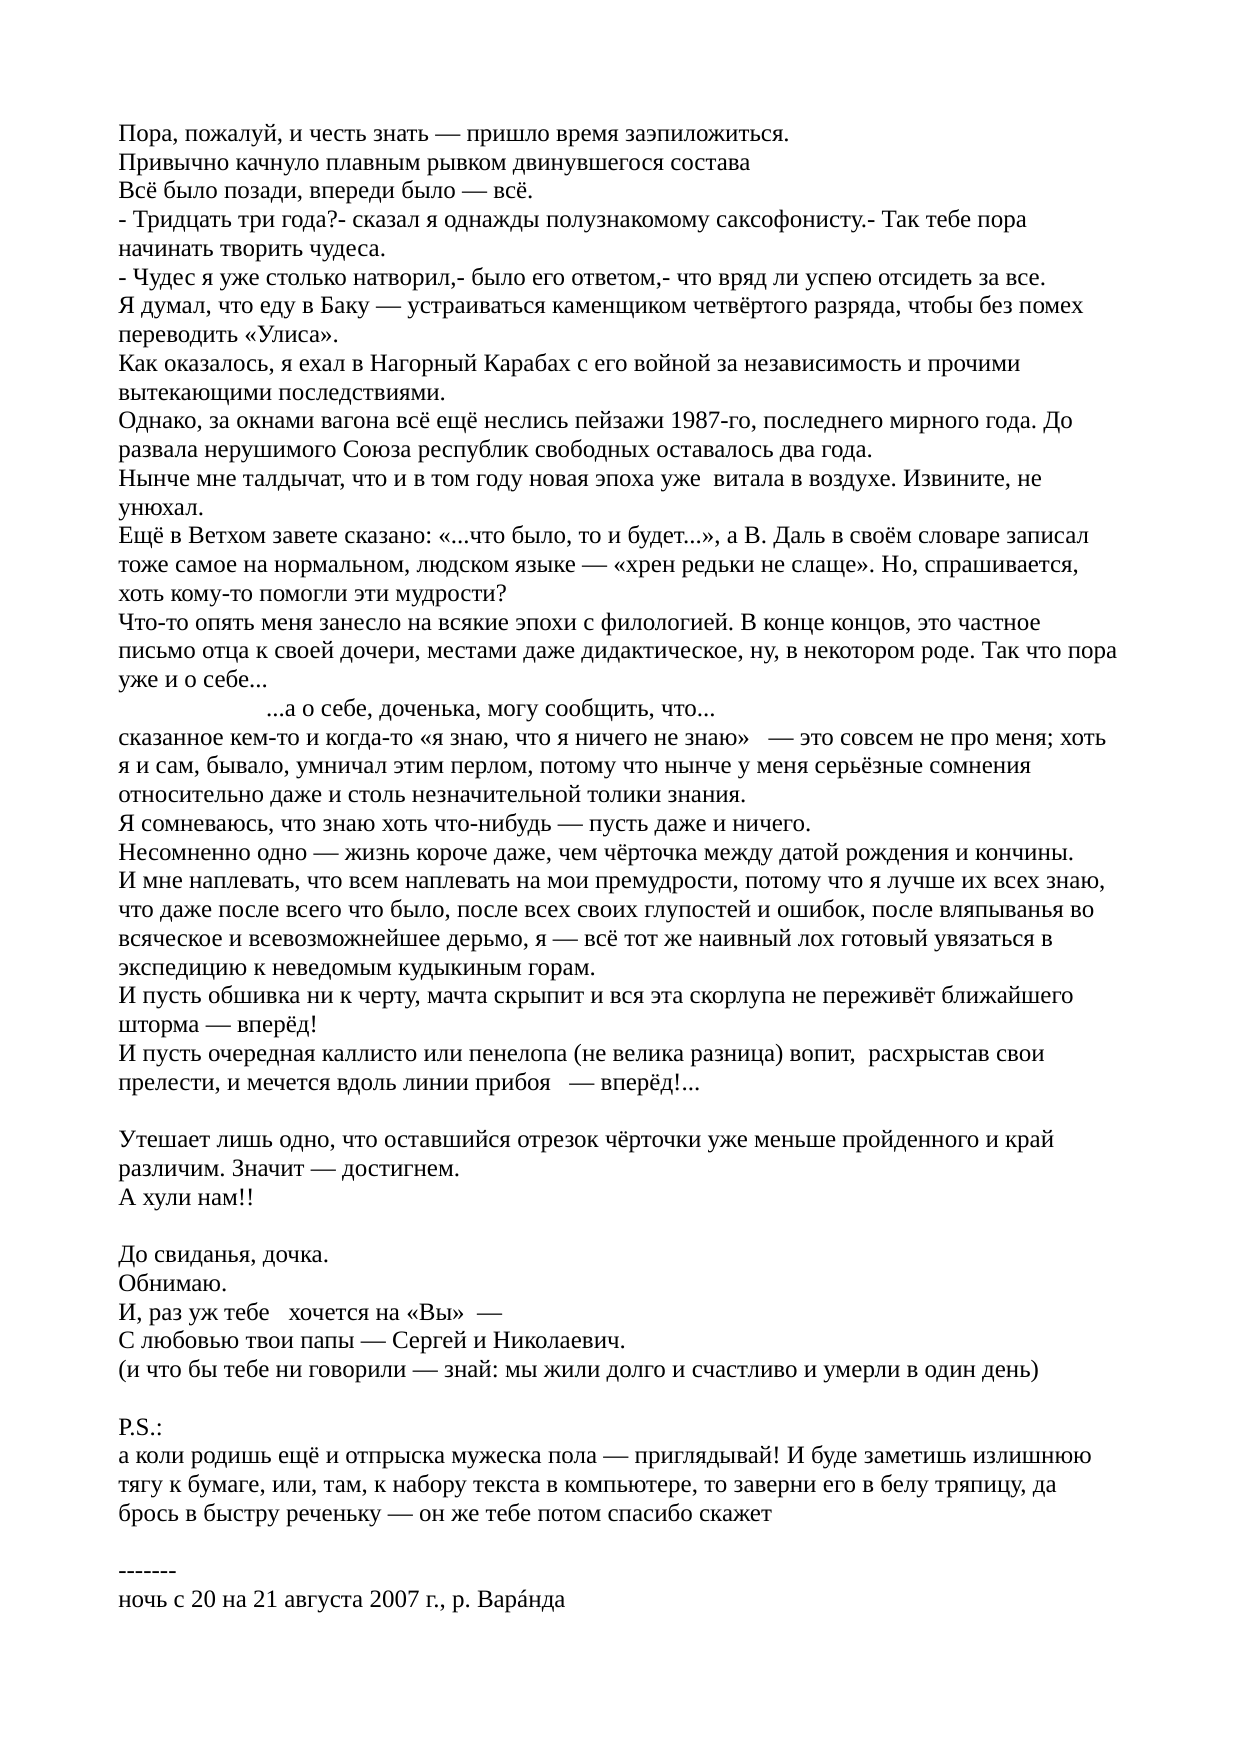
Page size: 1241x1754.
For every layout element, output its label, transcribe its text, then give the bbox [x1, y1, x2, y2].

text сказанное кем-то и когда-то «я знаю, что я ничего не знаю» — это совсем не про меня; хоть я и сам, бывало, умничал этим перлом, потому что нынче у меня серьёзные сомнения относительно даже и столь незначительной толики знания. [118, 722, 1122, 808]
text Утешает лишь одно, что оставшийся отрезок чёрточки уже меньше пройденного и край различим. Значит — достигнем. [118, 1124, 1122, 1182]
text И пусть очередная каллисто или пенелопа (не велика разница) вопит, расхрыстав свои прелести, и мечется вдоль линии прибоя — вперёд!... [118, 1038, 1122, 1096]
text Пора, пожалуй, и честь знать — пришло время заэпиложиться. [118, 118, 1122, 147]
text (и что бы тебе ни говорили — знай: мы жили долго и счастливо и умерли в один день) [118, 1354, 1122, 1383]
text И пусть обшивка ни к черту, мачта скрыпит и вся эта скорлупа не переживёт ближайшего шторма — вперёд! [118, 981, 1122, 1038]
text Ещё в Ветхом завете сказано: «...что было, то и будет...», а В. Даль в своём словаре записал тоже самое на нормальном, людском языке — «хрен редьки не слаще». Но, спрашивается, хоть кому-то помогли эти мудрости? [118, 521, 1122, 607]
text Привычно качнуло плавным рывком двинувшегося состава [118, 147, 1122, 176]
text Однако, за окнами вагона всё ещё неслись пейзажи 1987-го, последнего мирного года. До развала нерушимого Союза республик свободных оставалось два года. [118, 406, 1122, 463]
text Обнимаю. [118, 1268, 1122, 1297]
text И мне наплевать, что всем наплевать на мои премудрости, потому что я лучше их всех знаю, что даже после всего что было, после всех своих глупостей и ошибок, после вляпыванья во всяческое и всевозможнейшее дерьмо, я — всё тот же наивный лох готовый увязаться в экспедицию к неведомым кудыкиным горам. [118, 866, 1122, 981]
text - Тридцать три года?- сказал я однажды полузнакомому саксофонисту.- Так тебе пора начинать творить чудеса. [118, 204, 1122, 262]
text Как оказалось, я ехал в Нагорный Карабах с его войной за независимость и прочими вытекающими последствиями. [118, 348, 1122, 406]
text Я думал, что еду в Баку — устраиваться каменщиком четвёртого разряда, чтобы без помех переводить «Улиса». [118, 291, 1122, 348]
text Что-то опять меня занесло на всякие эпохи с филологией. В конце концов, это частное письмо отца к своей дочери, местами даже дидактическое, ну, в некотором роде. Так что пора уже и о себе... [118, 607, 1122, 693]
text Нынче мне талдычат, что и в том году новая эпоха уже витала в воздухе. Извините, не унюхал. [118, 463, 1122, 521]
text До свиданья, дочка. [118, 1239, 1122, 1268]
text С любовью твои папы — Сергей и Николаевич. [118, 1326, 1122, 1354]
text Всё было позади, впереди было — всё. [118, 176, 1122, 204]
text А хули нам!! [118, 1182, 1122, 1211]
text Я сомневаюсь, что знаю хоть что-нибудь — пусть даже и ничего. [118, 808, 1122, 837]
text - Чудес я уже столько натворил,- было его ответом,- что вряд ли успею отсидеть за все. [118, 262, 1122, 291]
text Несомненно одно — жизнь короче даже, чем чёрточка между датой рождения и кончины. [118, 837, 1122, 866]
text И, раз уж тебе хочется на «Вы» — [118, 1297, 1122, 1326]
text а коли родишь ещё и отпрыска мужеска пола — приглядывай! И буде заметишь излишнюю тягу к бумаге, или, там, к набору текста в компьютере, то заверни его в белу тряпицу, да брось в быстру реченьку — он же тебе потом спасибо скажет [118, 1441, 1122, 1527]
text ...а о себе, доченька, могу сообщить, что... [118, 693, 1122, 722]
text ночь с 20 на 21 августа 2007 г., р. Варáнда [118, 1584, 1122, 1613]
text P.S.: [118, 1412, 1122, 1441]
text ------- [118, 1556, 1122, 1584]
